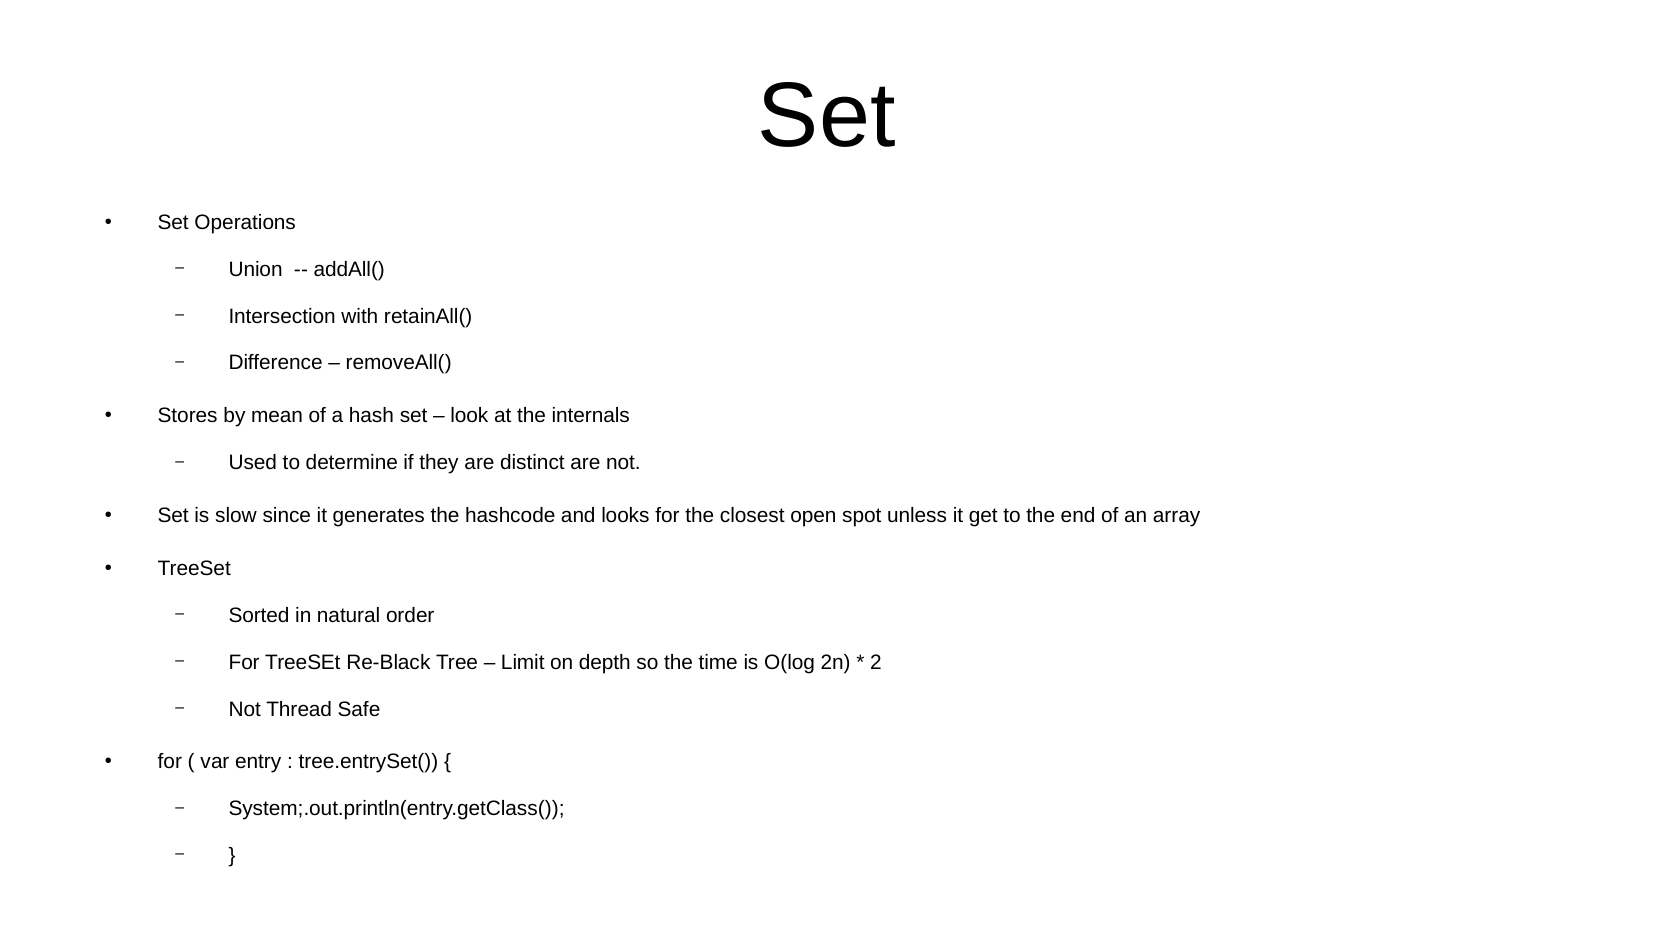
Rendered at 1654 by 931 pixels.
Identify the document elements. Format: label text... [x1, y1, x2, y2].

list Set Operations Union -- addAll() Intersection with retainAll() Difference – removeAll() Stores by mean of a hash set – look at the internals Used to determine if they are distinct are not. Set is slow since it generates the hashcode and looks for the closest open spot unless it get to the end of an array TreeSet Sorted in natural order For TreeSEt Re-Black Tree – Limit on depth so the time is O(log 2n) * 2 Not Thread Safe for ( var entry : tree.entrySet()) { System;.out.println(entry.getClass()); } [86, 210, 1613, 901]
title Set [82, 37, 1571, 193]
